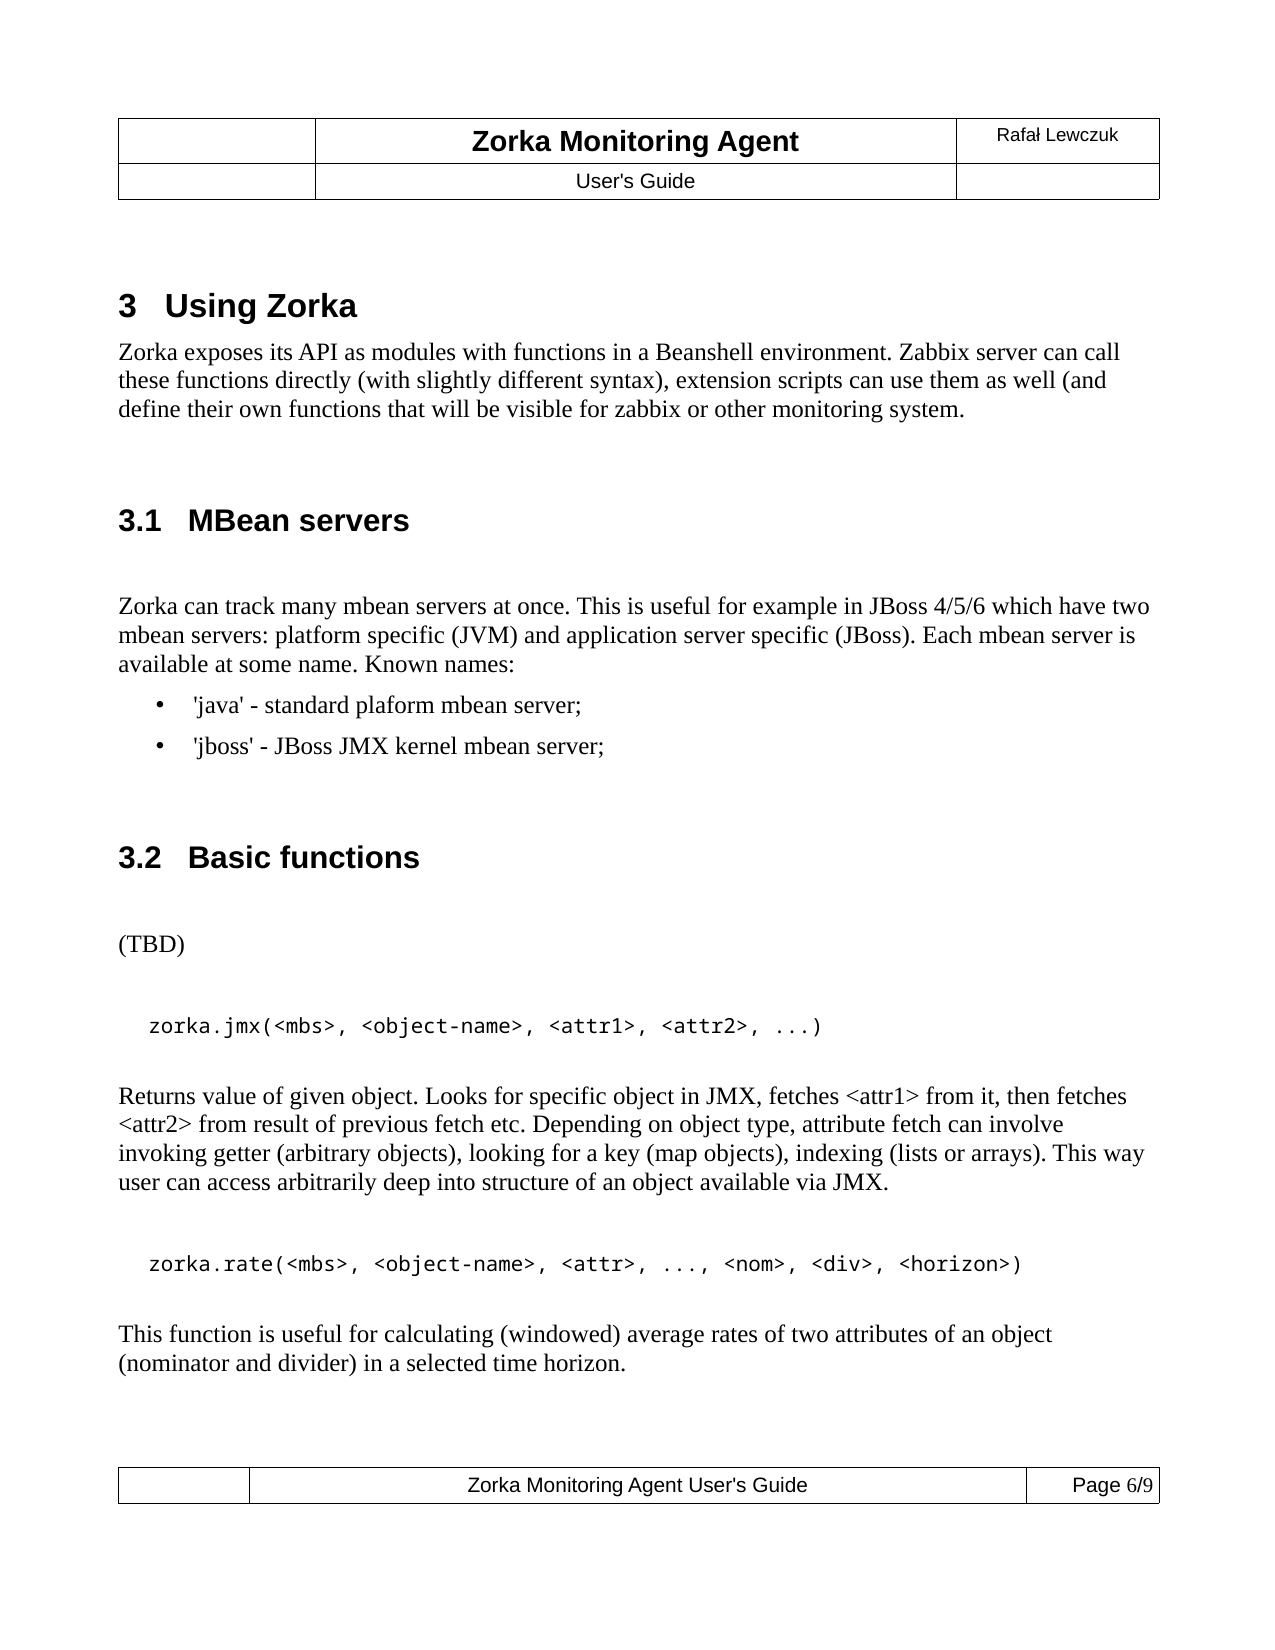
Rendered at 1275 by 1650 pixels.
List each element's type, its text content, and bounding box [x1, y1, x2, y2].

text Zorka can track many mbean servers at once. This is useful for example in JBoss 4/5/6 which have two mbean servers: platform specific (JVM) and application server specific (JBoss). Each mbean server is available at some name. Known names: [118, 591, 1157, 678]
text zorka.jmx(<mbs>, <object-name>, <attr1>, <attr2>, ...) [148, 1011, 1157, 1039]
text zorka.rate(<mbs>, <object-name>, <attr>, ..., <nom>, <div>, <horizon>) [148, 1249, 1157, 1278]
subtitle MBean servers [118, 502, 1157, 538]
subtitle Using Zorka [118, 286, 1157, 324]
text Zorka exposes its API as modules with functions in a Beanshell environment. Zabbix server can call these functions directly (with slightly different syntax), extension scripts can use them as well (and define their own functions that will be visible for zabbix or other monitoring system. [118, 337, 1157, 423]
text (TBD) [118, 929, 1157, 957]
list 'jboss' - JBoss JMX kernel mbean server; [156, 731, 1157, 760]
text Returns value of given object. Looks for specific object in JMX, fetches <attr1> from it, then fetches <attr2> from result of previous fetch etc. Depending on object type, attribute fetch can involve invoking getter (arbitrary objects), looking for a key (map objects), indexing (lists or arrays). This way user can access arbitrarily deep into structure of an object available via JMX. [118, 1081, 1157, 1196]
subtitle Basic functions [118, 839, 1157, 875]
list 'java' - standard plaform mbean server; [156, 690, 1157, 719]
text This function is useful for calculating (windowed) average rates of two attributes of an object (nominator and divider) in a selected time horizon. [118, 1319, 1157, 1377]
